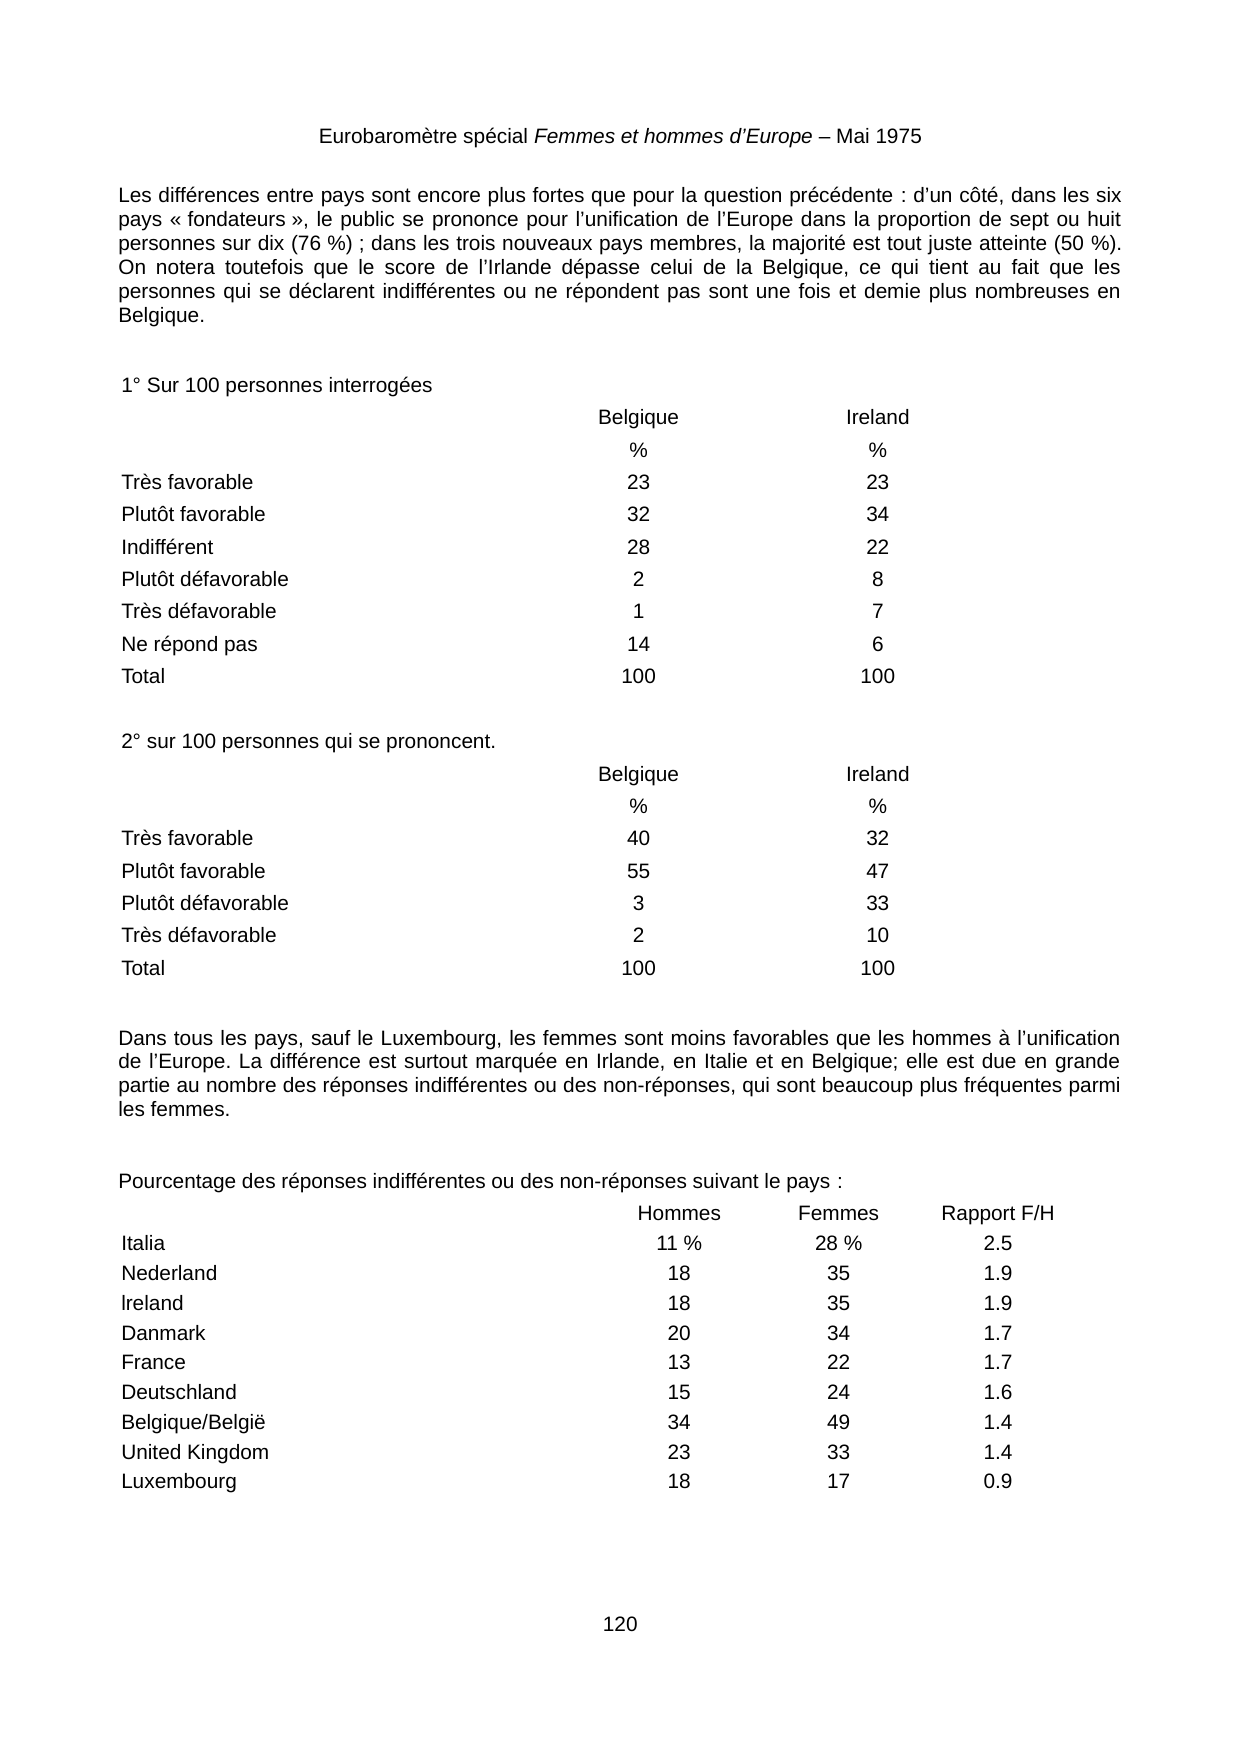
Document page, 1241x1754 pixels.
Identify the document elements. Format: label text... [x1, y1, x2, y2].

table_cell Total [118, 660, 532, 692]
table_cell 40 [532, 822, 745, 854]
table_cell Italia [118, 1228, 596, 1258]
table_cell [532, 725, 745, 757]
table_cell France [118, 1347, 596, 1377]
table_cell [118, 433, 532, 466]
table_cell 47 [745, 854, 1010, 887]
table_cell Plutôt défavorable [118, 887, 532, 919]
table_cell 1,7 [915, 1347, 1081, 1377]
table_cell 35 [762, 1258, 915, 1288]
table_cell [532, 693, 745, 725]
table_cell 17 [762, 1466, 915, 1496]
table_cell 1,9 [915, 1288, 1081, 1317]
table_cell 1,4 [915, 1407, 1081, 1437]
table_cell 100 [745, 952, 1010, 984]
table_cell [118, 790, 532, 822]
table_cell Ne répond pas [118, 628, 532, 660]
text Dans tous les pays, sauf le Luxembourg, les femmes sont moins favorables que les hommes à l’unification de l’Europe. La différence est surtout marquée en Irlande, en Italie et en Belgique; elle est due en grande partie au nombre des réponses indifférentes ou des non-réponses, qui sont beaucoup plus fréquentes parmi les femmes. [118, 1025, 1122, 1121]
table_cell 35 [762, 1288, 915, 1317]
table_cell 24 [762, 1377, 915, 1407]
table_cell 10 [745, 919, 1010, 952]
table_cell 3 [532, 887, 745, 919]
table_cell 23 [596, 1437, 762, 1466]
table_cell 8 [745, 563, 1010, 595]
table_cell Luxembourg [118, 1466, 596, 1496]
table_cell 0,9 [915, 1466, 1081, 1496]
table_cell Très favorable [118, 466, 532, 498]
table_cell 34 [762, 1318, 915, 1347]
table_cell 18 [596, 1258, 762, 1288]
table_cell 18 [596, 1288, 762, 1317]
table_cell Plutôt favorable [118, 498, 532, 530]
table_cell 32 [745, 822, 1010, 854]
table_cell 1,7 [915, 1318, 1081, 1347]
table_cell 18 [596, 1466, 762, 1496]
table_cell 1,4 [915, 1437, 1081, 1466]
table_header 1° Sur 100 personnes interrogées [118, 369, 1010, 401]
table_header [118, 1198, 596, 1228]
table_cell [745, 725, 1010, 757]
table_cell 32 [532, 498, 745, 530]
table_cell 23 [745, 466, 1010, 498]
table_cell 22 [745, 530, 1010, 563]
table_cell % [745, 790, 1010, 822]
table_cell 22 [762, 1347, 915, 1377]
table_header Hommes [596, 1198, 762, 1228]
table_cell 2 [532, 919, 745, 952]
table_cell 55 [532, 854, 745, 887]
table_cell Très favorable [118, 822, 532, 854]
table_cell 15 [596, 1377, 762, 1407]
table_cell 1,6 [915, 1377, 1081, 1407]
table_cell [118, 757, 532, 789]
table_cell Très défavorable [118, 919, 532, 952]
table_cell % [745, 433, 1010, 466]
table_cell 7 [745, 595, 1010, 628]
table_cell Plutôt défavorable [118, 563, 532, 595]
table_cell 20 [596, 1318, 762, 1347]
table_cell 34 [596, 1407, 762, 1437]
table_cell 28 % [762, 1228, 915, 1258]
table_cell 1,9 [915, 1258, 1081, 1288]
text Pourcentage des réponses indifférentes ou des non-réponses suivant le pays : [118, 1168, 1122, 1192]
table_cell 6 [745, 628, 1010, 660]
table_cell Belgique [532, 401, 745, 433]
table_cell Danmark [118, 1318, 596, 1347]
table_cell Deutschland [118, 1377, 596, 1407]
table_cell Plutôt favorable [118, 854, 532, 887]
table_cell 33 [745, 887, 1010, 919]
table_cell 100 [532, 660, 745, 692]
table_cell [118, 693, 532, 725]
table_cell 14 [532, 628, 745, 660]
table_cell Très défavorable [118, 595, 532, 628]
table_cell Indifférent [118, 530, 532, 563]
table_cell lreland [118, 1288, 596, 1317]
table_cell [745, 693, 1010, 725]
table_cell [118, 401, 532, 433]
table_cell 28 [532, 530, 745, 563]
table_cell Ireland [745, 757, 1010, 789]
table_cell 34 [745, 498, 1010, 530]
table_cell % [532, 790, 745, 822]
table_cell 11 % [596, 1228, 762, 1258]
table_cell Total [118, 952, 532, 984]
table_cell 2 [532, 563, 745, 595]
table_header Femmes [762, 1198, 915, 1228]
table_cell % [532, 433, 745, 466]
table_cell 1 [532, 595, 745, 628]
table_cell 2,5 [915, 1228, 1081, 1258]
table_header Rapport F/H [915, 1198, 1081, 1228]
table_cell Ireland [745, 401, 1010, 433]
table_cell United Kingdom [118, 1437, 596, 1466]
table_cell 49 [762, 1407, 915, 1437]
table_cell 2° sur 100 personnes qui se prononcent. [118, 725, 532, 757]
text Les différences entre pays sont encore plus fortes que pour la question précédente : d’un côté, dans les six pays « fondateurs », le public se prononce pour l’unification de l’Europe dans la proportion de sept ou huit personnes sur dix (76 %) ; dans les trois nouveaux pays membres, la majorité est tout juste atteinte (50 %). On notera toutefois que le score de l’Irlande dépasse celui de la Belgique, ce qui tient au fait que les personnes qui se déclarent indifférentes ou ne répondent pas sont une fois et demie plus nombreuses en Belgique. [118, 183, 1122, 327]
table_cell 33 [762, 1437, 915, 1466]
table_cell Belgique/België [118, 1407, 596, 1437]
table_cell 23 [532, 466, 745, 498]
table_cell Belgique [532, 757, 745, 789]
table_cell Nederland [118, 1258, 596, 1288]
table_cell 100 [745, 660, 1010, 692]
table_cell 100 [532, 952, 745, 984]
table_cell 13 [596, 1347, 762, 1377]
